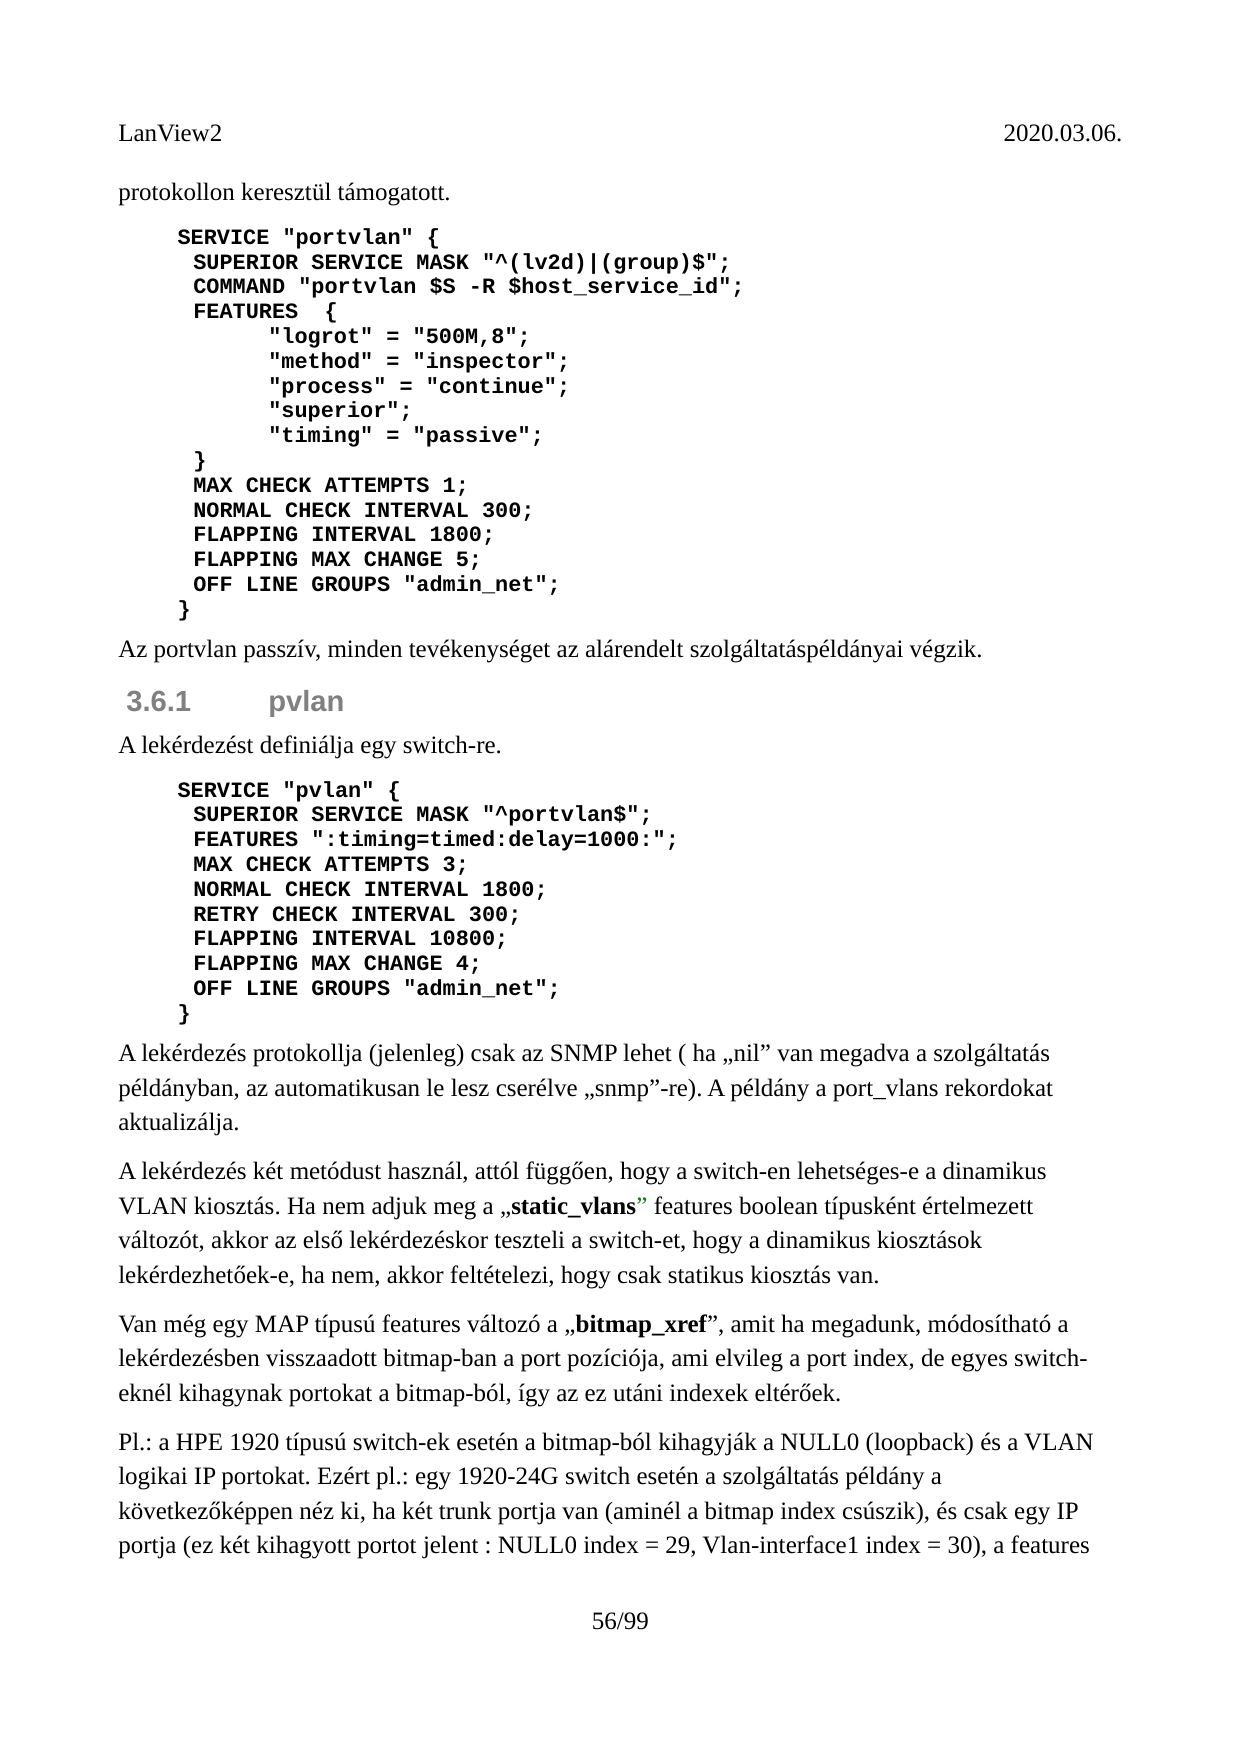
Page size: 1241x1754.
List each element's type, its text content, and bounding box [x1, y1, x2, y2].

text Van még egy MAP típusú features változó a „bitmap_xref”, amit ha megadunk, módosítható a lekérdezésben visszaadott bitmap-ban a port pozíciója, ami elvileg a port index, de egyes switch-eknél kihagynak portokat a bitmap-ból, így az ez utáni indexek eltérőek. [118, 1309, 1122, 1407]
subtitle pvlan [118, 684, 1122, 717]
text A lekérdezés protokollja (jelenleg) csak az SNMP lehet ( ha „nil” van megadva a szolgáltatás példányban, az automatikusan le lesz cserélve „snmp”-re). A példány a port_vlans rekordokat aktualizálja. [118, 1038, 1122, 1136]
text SERVICE "pvlan" { SUPERIOR SERVICE MASK "^portvlan$"; FEATURES ":timing=timed:delay=1000:"; MAX CHECK ATTEMPTS 3; NORMAL CHECK INTERVAL 1800; RETRY CHECK INTERVAL 300; FLAPPING INTERVAL 10800; FLAPPING MAX CHANGE 4; OFF LINE GROUPS "admin_net"; } [177, 779, 1122, 1027]
text Pl.: a HPE 1920 típusú switch-ek esetén a bitmap-ból kihagyják a NULL0 (loopback) és a VLAN logikai IP portokat. Ezért pl.: egy 1920-24G switch esetén a szolgáltatás példány a következőképpen néz ki, ha két trunk portja van (aminél a bitmap index csúszik), és csak egy IP portja (ez két kihagyott portot jelent : NULL0 index = 29, Vlan-interface1 index = 30), a features [118, 1427, 1122, 1559]
text A lekérdezést definiálja egy switch-re. [118, 730, 1122, 758]
text SERVICE "portvlan" { SUPERIOR SERVICE MASK "^(lv2d)|(group)$"; COMMAND "portvlan $S -R $host_service_id"; FEATURES { "logrot" = "500M,8"; "method" = "inspector"; "process" = "continue"; "superior"; "timing" = "passive"; } MAX CHECK ATTEMPTS 1; NORMAL CHECK INTERVAL 300; FLAPPING INTERVAL 1800; FLAPPING MAX CHANGE 5; OFF LINE GROUPS "admin_net"; } [177, 226, 1122, 623]
text Az portvlan passzív, minden tevékenységet az alárendelt szolgáltatáspéldányai végzik. [118, 634, 1122, 663]
text protokollon keresztül támogatott. [118, 177, 1122, 206]
text A lekérdezés két metódust használ, attól függően, hogy a switch-en lehetséges-e a dinamikus VLAN kiosztás. Ha nem adjuk meg a „static_vlans” features boolean típusként értelmezett változót, akkor az első lekérdezéskor teszteli a switch-et, hogy a dinamikus kiosztások lekérdezhetőek-e, ha nem, akkor feltételezi, hogy csak statikus kiosztás van. [118, 1156, 1122, 1289]
